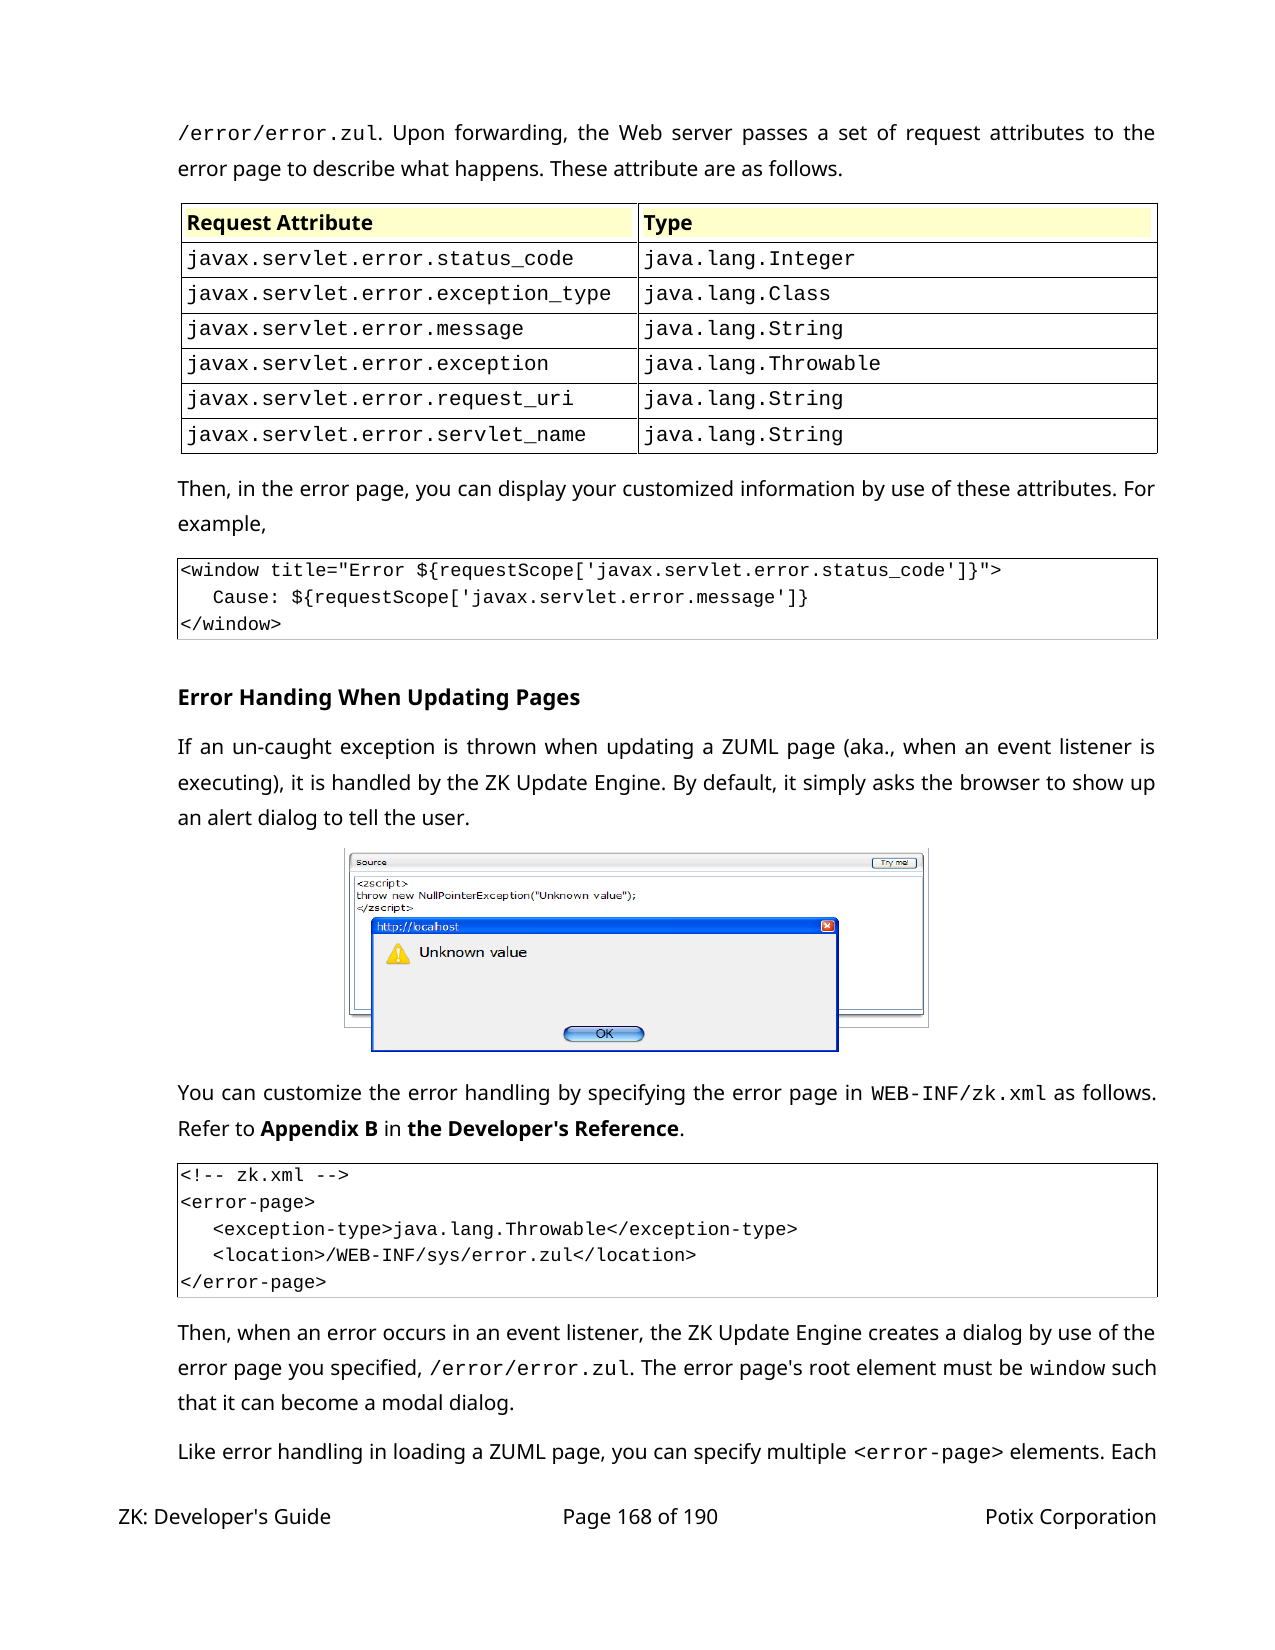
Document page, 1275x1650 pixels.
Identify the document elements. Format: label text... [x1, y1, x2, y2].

table_cell javax.servlet.error.message [182, 314, 637, 348]
table_cell javax.servlet.error.exception [182, 349, 637, 383]
text <error-page> <exception-type>java.lang.Throwable</exception-type> <location>/WEB-INF/sys/error.zul</location> </error-page> [178, 1190, 1157, 1297]
table_cell java.lang.Integer [639, 243, 1157, 277]
text Then, when an error occurs in an event listener, the ZK Update Engine creates a dialog by use of the error page you specified, /error/error.zul. The error page's root element must be window such that it can become a modal dialog. [177, 1318, 1157, 1417]
table_cell java.lang.Class [639, 278, 1157, 313]
text Like error handling in loading a ZUML page, you can specify multiple <error-page> elements. Each [177, 1437, 1157, 1466]
text You can customize the error handling by specifying the error page in WEB-INF/zk.xml as follows. Refer to Appendix B in the Developer's Reference. [177, 1079, 1157, 1142]
text /error/error.zul. Upon forwarding, the Web server passes a set of request attributes to the error page to describe what happens. These attribute are as follows. [177, 118, 1157, 182]
table_cell java.lang.String [639, 314, 1157, 348]
table_header Request Attribute [182, 204, 637, 242]
table_cell javax.servlet.error.servlet_name [182, 419, 637, 453]
table_cell java.lang.Throwable [639, 349, 1157, 383]
picture [342, 848, 933, 1054]
table_header Type [639, 204, 1157, 242]
subtitle Error Handing When Updating Pages [177, 682, 1157, 712]
table_cell java.lang.String [639, 419, 1157, 453]
text <window title="Error ${requestScope['javax.servlet.error.status_code']}"> [178, 559, 1157, 582]
text If an un-caught exception is thrown when updating a ZUML page (aka., when an event listener is executing), it is handled by the ZK Update Engine. By default, it simply asks the browser to show up an alert dialog to tell the user. [177, 732, 1157, 831]
text <!-- zk.xml --> [178, 1164, 1157, 1187]
text Then, in the error page, you can display your customized information by use of these attributes. For example, [177, 474, 1157, 537]
table_cell javax.servlet.error.status_code [182, 243, 637, 277]
table_cell java.lang.String [639, 384, 1157, 418]
table_cell javax.servlet.error.exception_type [182, 278, 637, 313]
table_cell javax.servlet.error.request_uri [182, 384, 637, 418]
text Cause: ${requestScope['javax.servlet.error.message']} [178, 585, 1157, 609]
text </window> [178, 612, 1157, 639]
